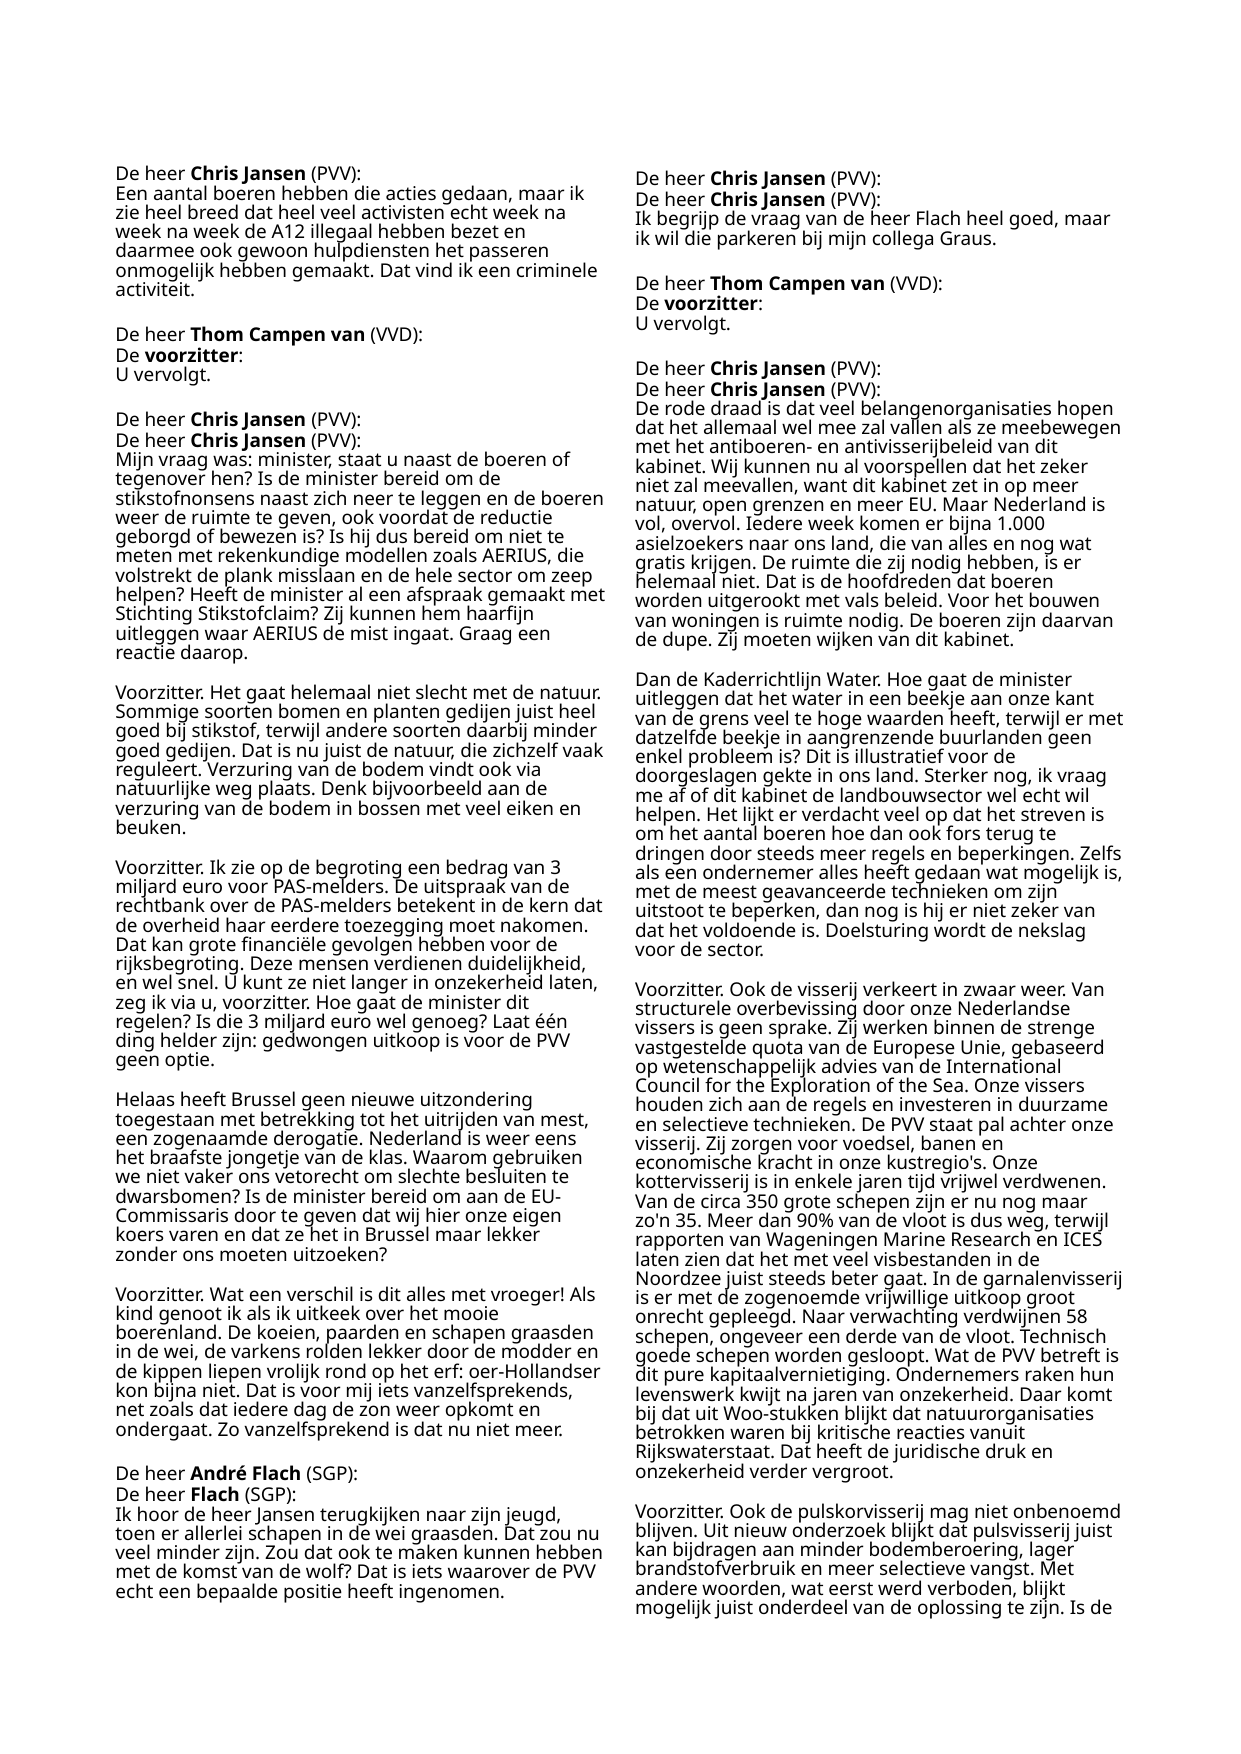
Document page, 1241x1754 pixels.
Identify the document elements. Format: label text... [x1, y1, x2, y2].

text Voorzitter. Het gaat helemaal niet slecht met de natuur. Sommige soorten bomen en planten gedijen juist heel goed bij stikstof, terwijl andere soorten daarbij minder goed gedijen. Dat is nu juist de natuur, die zichzelf vaak reguleert. Verzuring van de bodem vindt ook via natuurlijke weg plaats. Denk bijvoorbeeld aan de verzuring van de bodem in bossen met veel eiken en beuken. [115, 684, 605, 838]
text De heer Chris Jansen (PVV): [635, 191, 1125, 210]
text De heer Chris Jansen (PVV): [635, 355, 1125, 381]
text De heer Chris Jansen (PVV): [115, 165, 605, 184]
text De heer Thom Campen van (VVD): [115, 321, 605, 347]
text Voorzitter. Wat een verschil is dit alles met vroeger! Als kind genoot ik als ik uitkeek over het mooie boerenland. De koeien, paarden en schapen graasden in de wei, de varkens rolden lekker door de modder en de kippen liepen vrolijk rond op het erf: oer-Hollandser kon bijna niet. Dat is voor mij iets vanzelfsprekends, net zoals dat iedere dag de zon weer opkomt en ondergaat. Zo vanzelfsprekend is dat nu niet meer. [115, 1286, 605, 1440]
text Voorzitter. Ook de visserij verkeert in zwaar weer. Van structurele overbevissing door onze Nederlandse vissers is geen sprake. Zij werken binnen de strenge vastgestelde quota van de Europese Unie, gebaseerd op wetenschappelijk advies van de International Council for the Exploration of the Sea. Onze vissers houden zich aan de regels en investeren in duurzame en selectieve technieken. De PVV staat pal achter onze visserij. Zij zorgen voor voedsel, banen en economische kracht in onze kustregio's. Onze kottervisserij is in enkele jaren tijd vrijwel verdwenen. Van de circa 350 grote schepen zijn er nu nog maar zo'n 35. Meer dan 90% van de vloot is dus weg, terwijl rapporten van Wageningen Marine Research en ICES laten zien dat het met veel visbestanden in de Noordzee juist steeds beter gaat. In de garnalenvisserij is er met de zogenoemde vrijwillige uitkoop groot onrecht gepleegd. Naar verwachting verdwijnen 58 schepen, ongeveer een derde van de vloot. Technisch goede schepen worden gesloopt. Wat de PVV betreft is dit pure kapitaalvernietiging. Ondernemers raken hun levenswerk kwijt na jaren van onzekerheid. Daar komt bij dat uit Woo-stukken blijkt dat natuurorganisaties betrokken waren bij kritische reacties vanuit Rijkswaterstaat. Dat heeft de juridische druk en onzekerheid verder vergroot. [635, 981, 1125, 1482]
text De heer Chris Jansen (PVV): [115, 432, 605, 451]
text De heer Flach (SGP): [115, 1486, 605, 1506]
text De voorzitter: [115, 347, 605, 366]
text De heer Thom Campen van (VVD): [635, 270, 1125, 295]
text Voorzitter. Ook de pulskorvisserij mag niet onbenoemd blijven. Uit nieuw onderzoek blijkt dat pulsvisserij juist kan bijdragen aan minder bodemberoering, lager brandstofverbruik en meer selectieve vangst. Met andere woorden, wat eerst werd verboden, blijkt mogelijk juist onderdeel van de oplossing te zijn. Is de [635, 1503, 1125, 1618]
text U vervolgt. [635, 315, 1125, 334]
text De heer Chris Jansen (PVV): [115, 406, 605, 432]
text U vervolgt. [115, 366, 605, 385]
text Helaas heeft Brussel geen nieuwe uitzondering toegestaan met betrekking tot het uitrijden van mest, een zogenaamde derogatie. Nederland is weer eens het braafste jongetje van de klas. Waarom gebruiken we niet vaker ons vetorecht om slechte besluiten te dwarsbomen? Is de minister bereid om aan de EU-Commissaris door te geven dat wij hier onze eigen koers varen en dat ze het in Brussel maar lekker zonder ons moeten uitzoeken? [115, 1091, 605, 1265]
text De heer Chris Jansen (PVV): [635, 165, 1125, 191]
text Voorzitter. Ik zie op de begroting een bedrag van 3 miljard euro voor PAS-melders. De uitspraak van de rechtbank over de PAS-melders betekent in de kern dat de overheid haar eerdere toezegging moet nakomen. Dat kan grote financiële gevolgen hebben voor de rijksbegroting. Deze mensen verdienen duidelijkheid, en wel snel. U kunt ze niet langer in onzekerheid laten, zeg ik via u, voorzitter. Hoe gaat de minister dit regelen? Is die 3 miljard euro wel genoeg? Laat één ding helder zijn: gedwongen uitkoop is voor de PVV geen optie. [115, 859, 605, 1071]
text De voorzitter: [635, 295, 1125, 315]
text Ik hoor de heer Jansen terugkijken naar zijn jeugd, toen er allerlei schapen in de wei graasden. Dat zou nu veel minder zijn. Zou dat ook te maken kunnen hebben met de komst van de wolf? Dat is iets waarover de PVV echt een bepaalde positie heeft ingenomen. [115, 1506, 605, 1602]
text De heer André Flach (SGP): [115, 1461, 605, 1486]
text Mijn vraag was: minister, staat u naast de boeren of tegenover hen? Is de minister bereid om de stikstofnonsens naast zich neer te leggen en de boeren weer de ruimte te geven, ook voordat de reductie geborgd of bewezen is? Is hij dus bereid om niet te meten met rekenkundige modellen zoals AERIUS, die volstrekt de plank misslaan en de hele sector om zeep helpen? Heeft de minister al een afspraak gemaakt met Stichting Stikstofclaim? Zij kunnen hem haarfijn uitleggen waar AERIUS de mist ingaat. Graag een reactie daarop. [115, 451, 605, 663]
text Een aantal boeren hebben die acties gedaan, maar ik zie heel breed dat heel veel activisten echt week na week na week de A12 illegaal hebben bezet en daarmee ook gewoon hulpdiensten het passeren onmogelijk hebben gemaakt. Dat vind ik een criminele activiteit. [115, 184, 605, 300]
text Dan de Kaderrichtlijn Water. Hoe gaat de minister uitleggen dat het water in een beekje aan onze kant van de grens veel te hoge waarden heeft, terwijl er met datzelfde beekje in aangrenzende buurlanden geen enkel probleem is? Dit is illustratief voor de doorgeslagen gekte in ons land. Sterker nog, ik vraag me af of dit kabinet de landbouwsector wel echt wil helpen. Het lijkt er verdacht veel op dat het streven is om het aantal boeren hoe dan ook fors terug te dringen door steeds meer regels en beperkingen. Zelfs als een ondernemer alles heeft gedaan wat mogelijk is, met de meest geavanceerde technieken om zijn uitstoot te beperken, dan nog is hij er niet zeker van dat het voldoende is. Doelsturing wordt de nekslag voor de sector. [635, 671, 1125, 960]
text De rode draad is dat veel belangenorganisaties hopen dat het allemaal wel mee zal vallen als ze meebewegen met het antiboeren- en antivisserijbeleid van dit kabinet. Wij kunnen nu al voorspellen dat het zeker niet zal meevallen, want dit kabinet zet in op meer natuur, open grenzen en meer EU. Maar Nederland is vol, overvol. Iedere week komen er bijna 1.000 asielzoekers naar ons land, die van alles en nog wat gratis krijgen. De ruimte die zij nodig hebben, is er helemaal niet. Dat is de hoofdreden dat boeren worden uitgerookt met vals beleid. Voor het bouwen van woningen is ruimte nodig. De boeren zijn daarvan de dupe. Zij moeten wijken van dit kabinet. [635, 400, 1125, 650]
text Ik begrijp de vraag van de heer Flach heel goed, maar ik wil die parkeren bij mijn collega Graus. [635, 210, 1125, 249]
text De heer Chris Jansen (PVV): [635, 381, 1125, 400]
